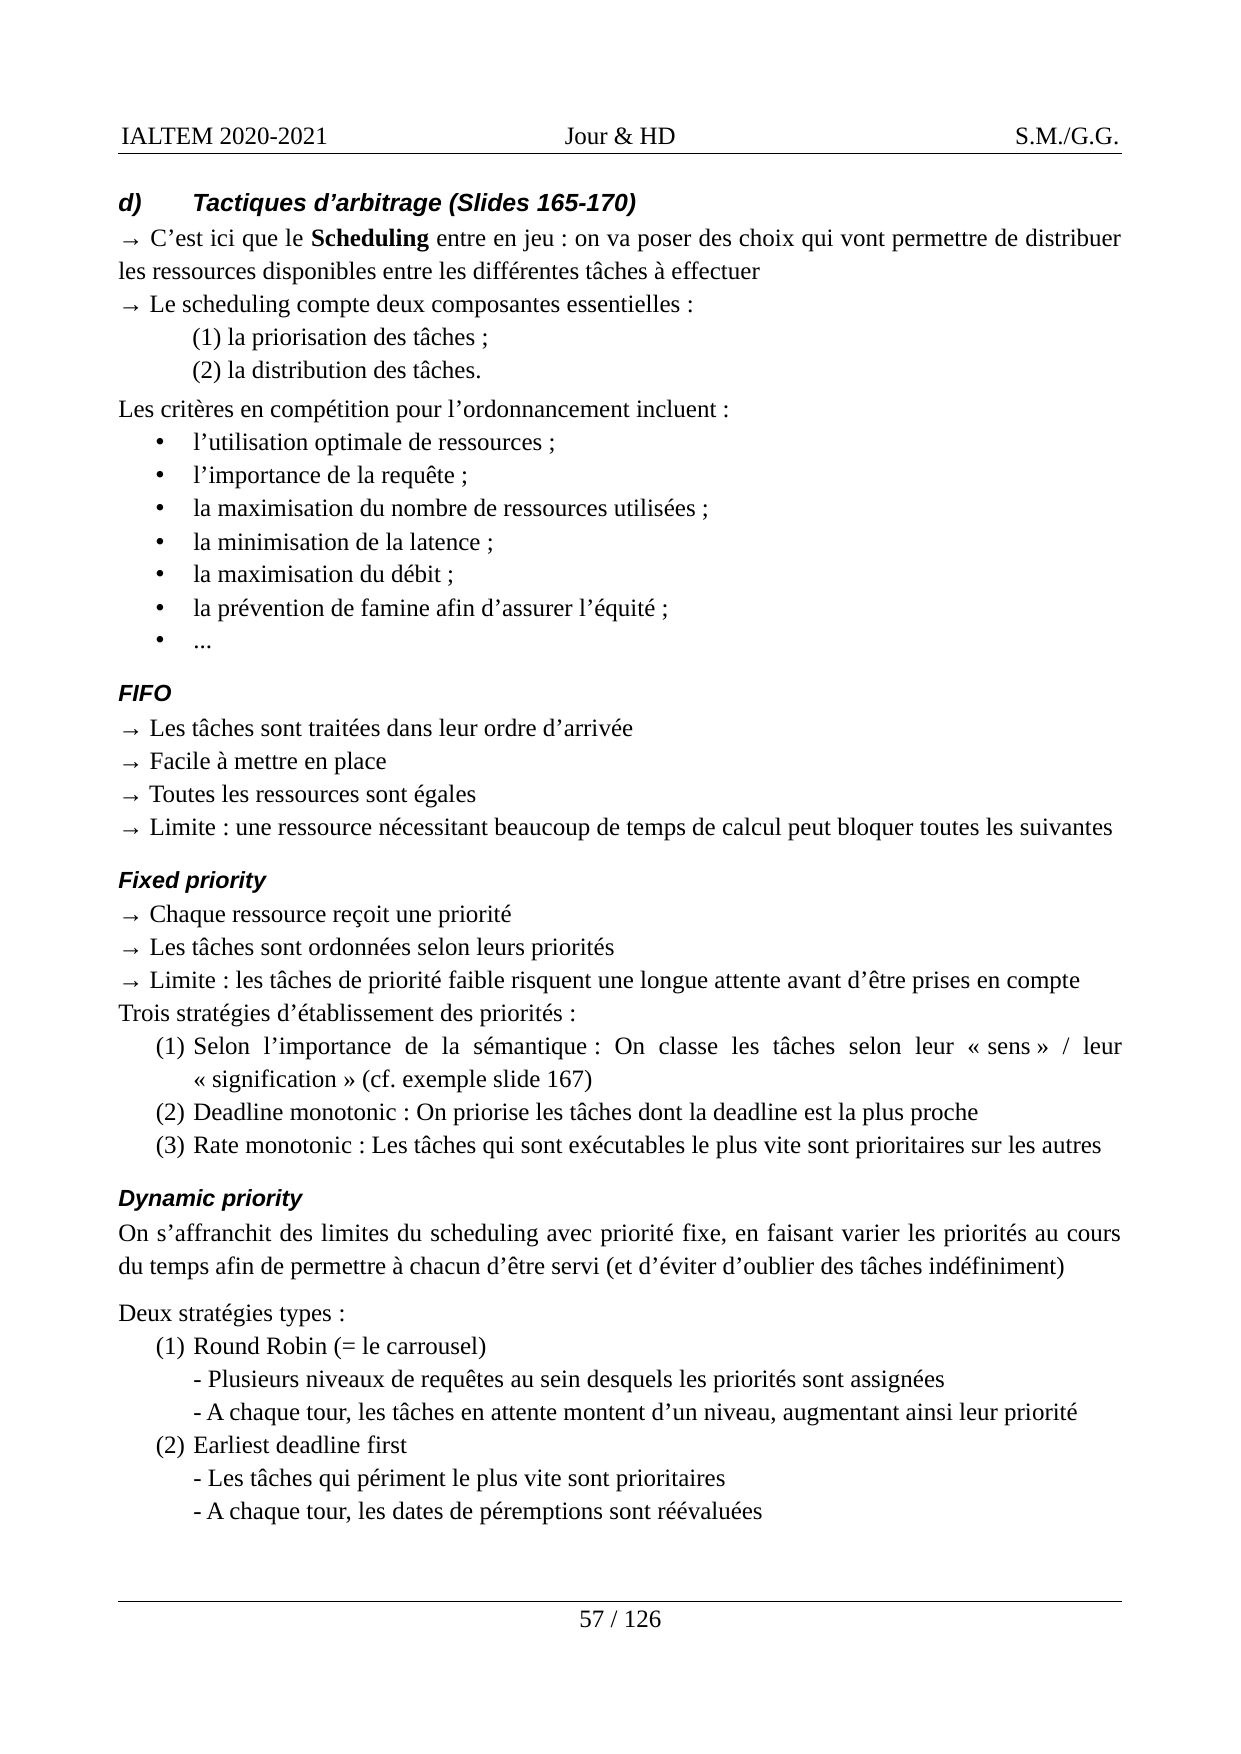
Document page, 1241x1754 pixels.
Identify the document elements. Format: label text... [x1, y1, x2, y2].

text (2) la distribution des tâches. [118, 355, 1122, 384]
text → Chaque ressource reçoit une priorité [118, 899, 1122, 928]
list la maximisation du nombre de ressources utilisées ; [156, 493, 1122, 522]
text → Les tâches sont traitées dans leur ordre d’arrivée [118, 713, 1122, 742]
list la prévention de famine afin d’assurer l’équité ; [156, 593, 1122, 621]
subtitle Fixed priority [118, 866, 1122, 893]
list Earliest deadline first [156, 1430, 1122, 1459]
subtitle Dynamic priority [118, 1185, 1122, 1211]
subtitle Tactiques d’arbitrage (Slides 165-170) [118, 188, 1122, 217]
text → Limite : une ressource nécessitant beaucoup de temps de calcul peut bloquer toutes les suivantes [118, 812, 1122, 841]
list Round Robin (= le carrousel) [156, 1331, 1122, 1360]
list l’utilisation optimale de ressources ; [156, 427, 1122, 456]
list - A chaque tour, les dates de péremptions sont réévaluées [156, 1496, 1122, 1525]
text → Limite : les tâches de priorité faible risquent une longue attente avant d’être prises en compte [118, 965, 1122, 994]
list - Les tâches qui périment le plus vite sont prioritaires [156, 1463, 1122, 1492]
list ... [156, 626, 1122, 654]
text Les critères en compétition pour l’ordonnancement incluent : [118, 394, 1122, 423]
text → C’est ici que le Scheduling entre en jeu : on va poser des choix qui vont permettre de distribuer les ressources disponibles entre les différentes tâches à effectuer [118, 223, 1122, 285]
text (1) la priorisation des tâches ; [118, 322, 1122, 351]
list la maximisation du débit ; [156, 559, 1122, 588]
list - Plusieurs niveaux de requêtes au sein desquels les priorités sont assignées [156, 1364, 1122, 1393]
list la minimisation de la latence ; [156, 527, 1122, 555]
list Selon l’importance de la sémantique : On classe les tâches selon leur « sens » / leur « signification » (cf. exemple slide 167) [156, 1031, 1122, 1093]
text → Le scheduling compte deux composantes essentielles : [118, 289, 1122, 318]
subtitle FIFO [118, 680, 1122, 707]
text → Les tâches sont ordonnées selon leurs priorités [118, 932, 1122, 961]
list l’importance de la requête ; [156, 461, 1122, 489]
list - A chaque tour, les tâches en attente montent d’un niveau, augmentant ainsi leur priorité [156, 1397, 1122, 1426]
text Trois stratégies d’établissement des priorités : [118, 998, 1122, 1027]
text → Toutes les ressources sont égales [118, 779, 1122, 808]
text Deux stratégies types : [118, 1298, 1122, 1327]
list Deadline monotonic : On priorise les tâches dont la deadline est la plus proche [156, 1097, 1122, 1126]
text On s’affranchit des limites du scheduling avec priorité fixe, en faisant varier les priorités au cours du temps afin de permettre à chacun d’être servi (et d’éviter d’oublier des tâches indéfiniment) [118, 1218, 1122, 1279]
list Rate monotonic : Les tâches qui sont exécutables le plus vite sont prioritaires sur les autres [156, 1130, 1122, 1159]
text → Facile à mettre en place [118, 746, 1122, 775]
